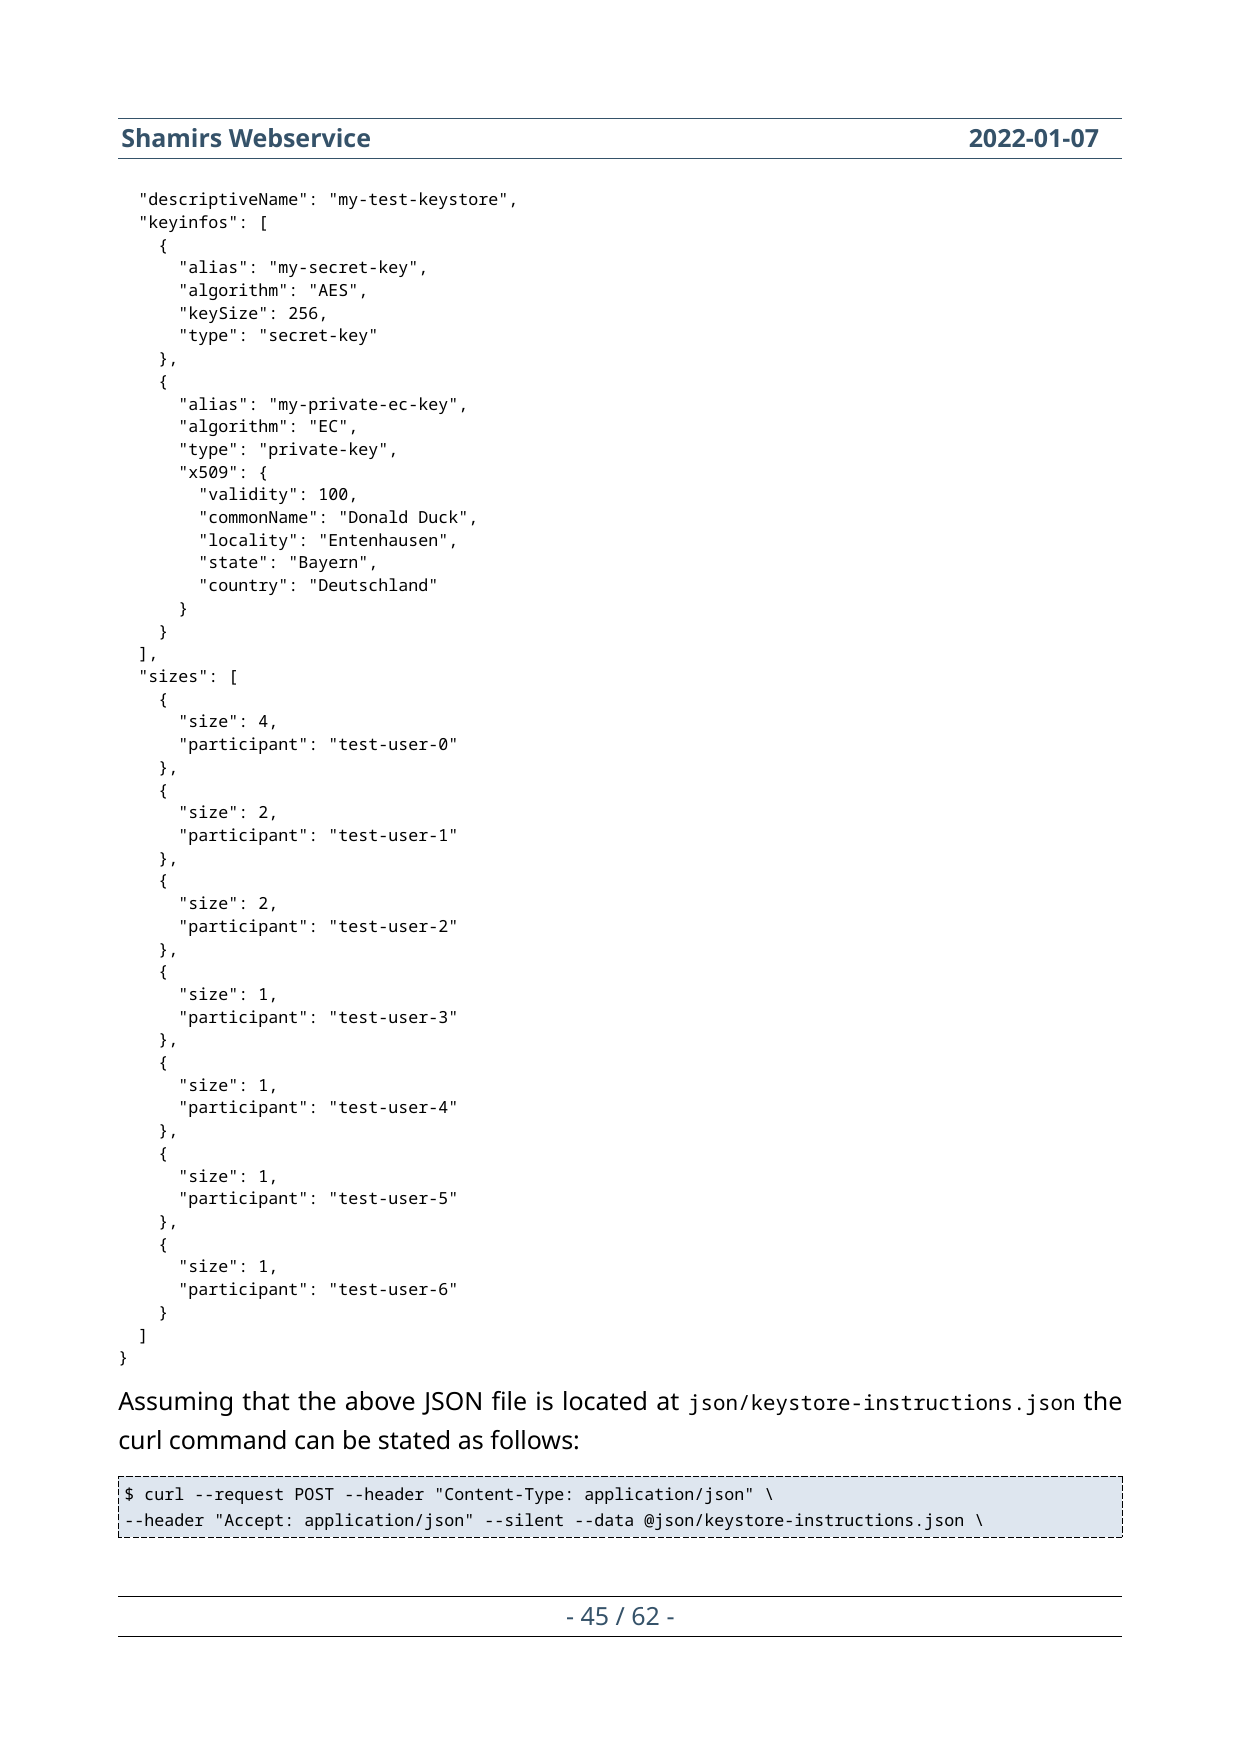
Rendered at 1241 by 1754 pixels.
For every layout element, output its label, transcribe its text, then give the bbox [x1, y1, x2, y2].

text }, [118, 1028, 1122, 1051]
text Assuming that the above JSON file is located at json/keystore-instructions.json the curl command can be stated as follows: [118, 1383, 1122, 1457]
text }, [118, 755, 1122, 778]
text "state": "Bayern", [118, 551, 1122, 574]
text "size": 4, [118, 710, 1122, 733]
text "commonName": "Donald Duck", [118, 506, 1122, 528]
text "algorithm": "AES", [118, 278, 1122, 301]
text "x509": { [118, 460, 1122, 483]
text { [118, 233, 1122, 256]
text }, [118, 1209, 1122, 1232]
text "size": 1, [118, 1255, 1122, 1278]
text }, [118, 1119, 1122, 1141]
text { [118, 1051, 1122, 1073]
text "size": 1, [118, 1073, 1122, 1096]
text ], [118, 642, 1122, 664]
text { [118, 1232, 1122, 1255]
text { [118, 960, 1122, 982]
text "size": 2, [118, 801, 1122, 823]
text "participant": "test-user-3" [118, 1005, 1122, 1028]
text "alias": "my-private-ec-key", [118, 392, 1122, 415]
text } [118, 1346, 1122, 1368]
text "participant": "test-user-0" [118, 733, 1122, 755]
text "participant": "test-user-6" [118, 1278, 1122, 1300]
text "locality": "Entenhausen", [118, 528, 1122, 551]
text "type": "private-key", [118, 437, 1122, 460]
text { [118, 869, 1122, 892]
text "participant": "test-user-4" [118, 1096, 1122, 1119]
text { [118, 778, 1122, 801]
text "keyinfos": [ [118, 210, 1122, 233]
text } [118, 1300, 1122, 1323]
text "participant": "test-user-1" [118, 823, 1122, 846]
text { [118, 1141, 1122, 1164]
text $ curl --request POST --header "Content-Type: application/json" \ --header "Accept: application/json" --silent --data @json/keystore-instructions.json \ [118, 1476, 1122, 1537]
text "algorithm": "EC", [118, 415, 1122, 437]
text "participant": "test-user-5" [118, 1187, 1122, 1209]
text }, [118, 937, 1122, 960]
text "country": "Deutschland" [118, 574, 1122, 596]
text { [118, 369, 1122, 392]
text } [118, 619, 1122, 642]
text "sizes": [ [118, 664, 1122, 687]
text "size": 2, [118, 892, 1122, 914]
text }, [118, 846, 1122, 869]
text }, [118, 347, 1122, 369]
text ] [118, 1323, 1122, 1346]
text } [118, 596, 1122, 619]
text "size": 1, [118, 1164, 1122, 1187]
text "participant": "test-user-2" [118, 914, 1122, 937]
text "keySize": 256, [118, 301, 1122, 324]
text "type": "secret-key" [118, 324, 1122, 347]
text "size": 1, [118, 982, 1122, 1005]
text "validity": 100, [118, 483, 1122, 506]
text { [118, 687, 1122, 710]
text "descriptiveName": "my-test-keystore", [118, 188, 1122, 210]
text "alias": "my-secret-key", [118, 256, 1122, 278]
